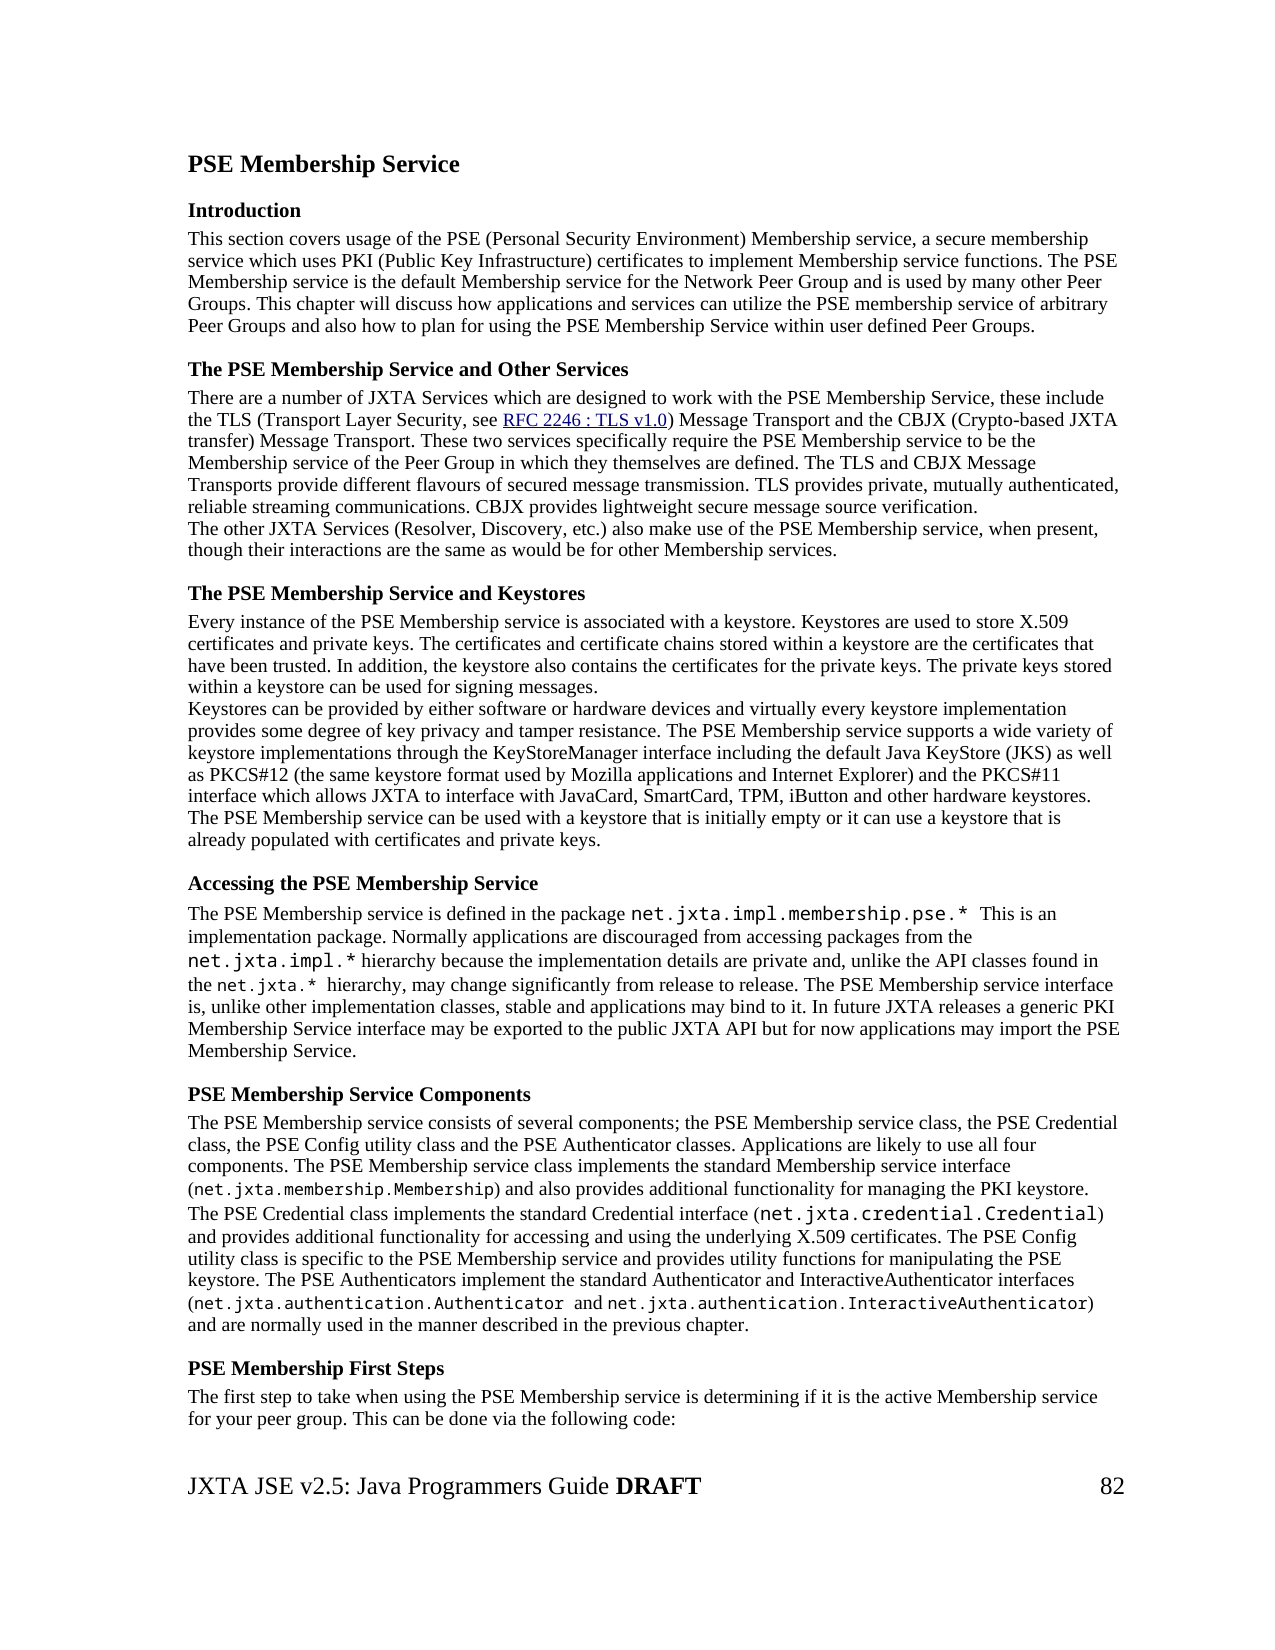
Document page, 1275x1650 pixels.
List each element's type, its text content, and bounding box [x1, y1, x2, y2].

text The PSE Membership Service and Other Services [188, 357, 1124, 381]
text Accessing the PSE Membership Service [188, 871, 1124, 894]
text PSE Membership First Steps [188, 1357, 1124, 1380]
text This section covers usage of the PSE (Personal Security Environment) Membership service, a secure membership service which uses PKI (Public Key Infrastructure) certificates to implement Membership service functions. The PSE Membership service is the default Membership service for the Network Peer Group and is used by many other Peer Groups. This chapter will discuss how applications and services can utilize the PSE membership service of arbitrary Peer Groups and also how to plan for using the PSE Membership Service within user defined Peer Groups. [188, 228, 1124, 337]
text PSE Membership Service [188, 150, 1124, 178]
text The PSE Membership service consists of several components; the PSE Membership service class, the PSE Credential class, the PSE Config utility class and the PSE Authenticator classes. Applications are likely to use all four components. The PSE Membership service class implements the standard Membership service interface (net.jxta.membership.Membership) and also provides additional functionality for managing the PKI keystore. The PSE Credential class implements the standard Credential interface (net.jxta.credential.Credential) and provides additional functionality for accessing and using the underlying X.509 certificates. The PSE Config utility class is specific to the PSE Membership service and provides utility functions for manipulating the PSE keystore. The PSE Authenticators implement the standard Authenticator and InteractiveAuthenticator interfaces (net.jxta.authentication.Authenticator and net.jxta.authentication.InteractiveAuthenticator) and are normally used in the manner described in the previous chapter. [188, 1112, 1124, 1336]
text Every instance of the PSE Membership service is associated with a keystore. Keystores are used to store X.509 certificates and private keys. The certificates and certificate chains stored within a keystore are the certificates that have been trusted. In addition, the keystore also contains the certificates for the private keys. The private keys stored within a keystore can be used for signing messages. [188, 611, 1124, 698]
text PSE Membership Service Components [188, 1083, 1124, 1106]
text The first step to take when using the PSE Membership service is determining if it is the active Membership service for your peer group. This can be done via the following code: [188, 1386, 1124, 1429]
text The PSE Membership Service and Keystores [188, 582, 1124, 605]
text There are a number of JXTA Services which are designed to work with the PSE Membership Service, these include the TLS (Transport Layer Security, see RFC 2246 : TLS v1.0) Message Transport and the CBJX (Crypto-based JXTA transfer) Message Transport. These two services specifically require the PSE Membership service to be the Membership service of the Peer Group in which they themselves are defined. The TLS and CBJX Message Transports provide different flavours of secured message transmission. TLS provides private, mutually authenticated, reliable streaming communications. CBJX provides lightweight secure message source verification. [188, 387, 1124, 517]
text The PSE Membership service is defined in the package net.jxta.impl.membership.pse.* This is an implementation package. Normally applications are discouraged from accessing packages from the net.jxta.impl.* hierarchy because the implementation details are private and, unlike the API classes found in the net.jxta.* hierarchy, may change significantly from release to release. The PSE Membership service interface is, unlike other implementation classes, stable and applications may bind to it. In future JXTA releases a generic PKI Membership Service interface may be exported to the public JXTA API but for now applications may import the PSE Membership Service. [188, 901, 1124, 1062]
text Introduction [188, 198, 1124, 222]
text Keystores can be provided by either software or hardware devices and virtually every keystore implementation provides some degree of key privacy and tamper resistance. The PSE Membership service supports a wide variety of keystore implementations through the KeyStoreManager interface including the default Java KeyStore (JKS) as well as PKCS#12 (the same keystore format used by Mozilla applications and Internet Explorer) and the PKCS#11 interface which allows JXTA to interface with JavaCard, SmartCard, TPM, iButton and other hardware keystores. The PSE Membership service can be used with a keystore that is initially empty or it can use a keystore that is already populated with certificates and private keys. [188, 698, 1124, 851]
text The other JXTA Services (Resolver, Discovery, etc.) also make use of the PSE Membership service, when present, though their interactions are the same as would be for other Membership services. [188, 517, 1124, 561]
